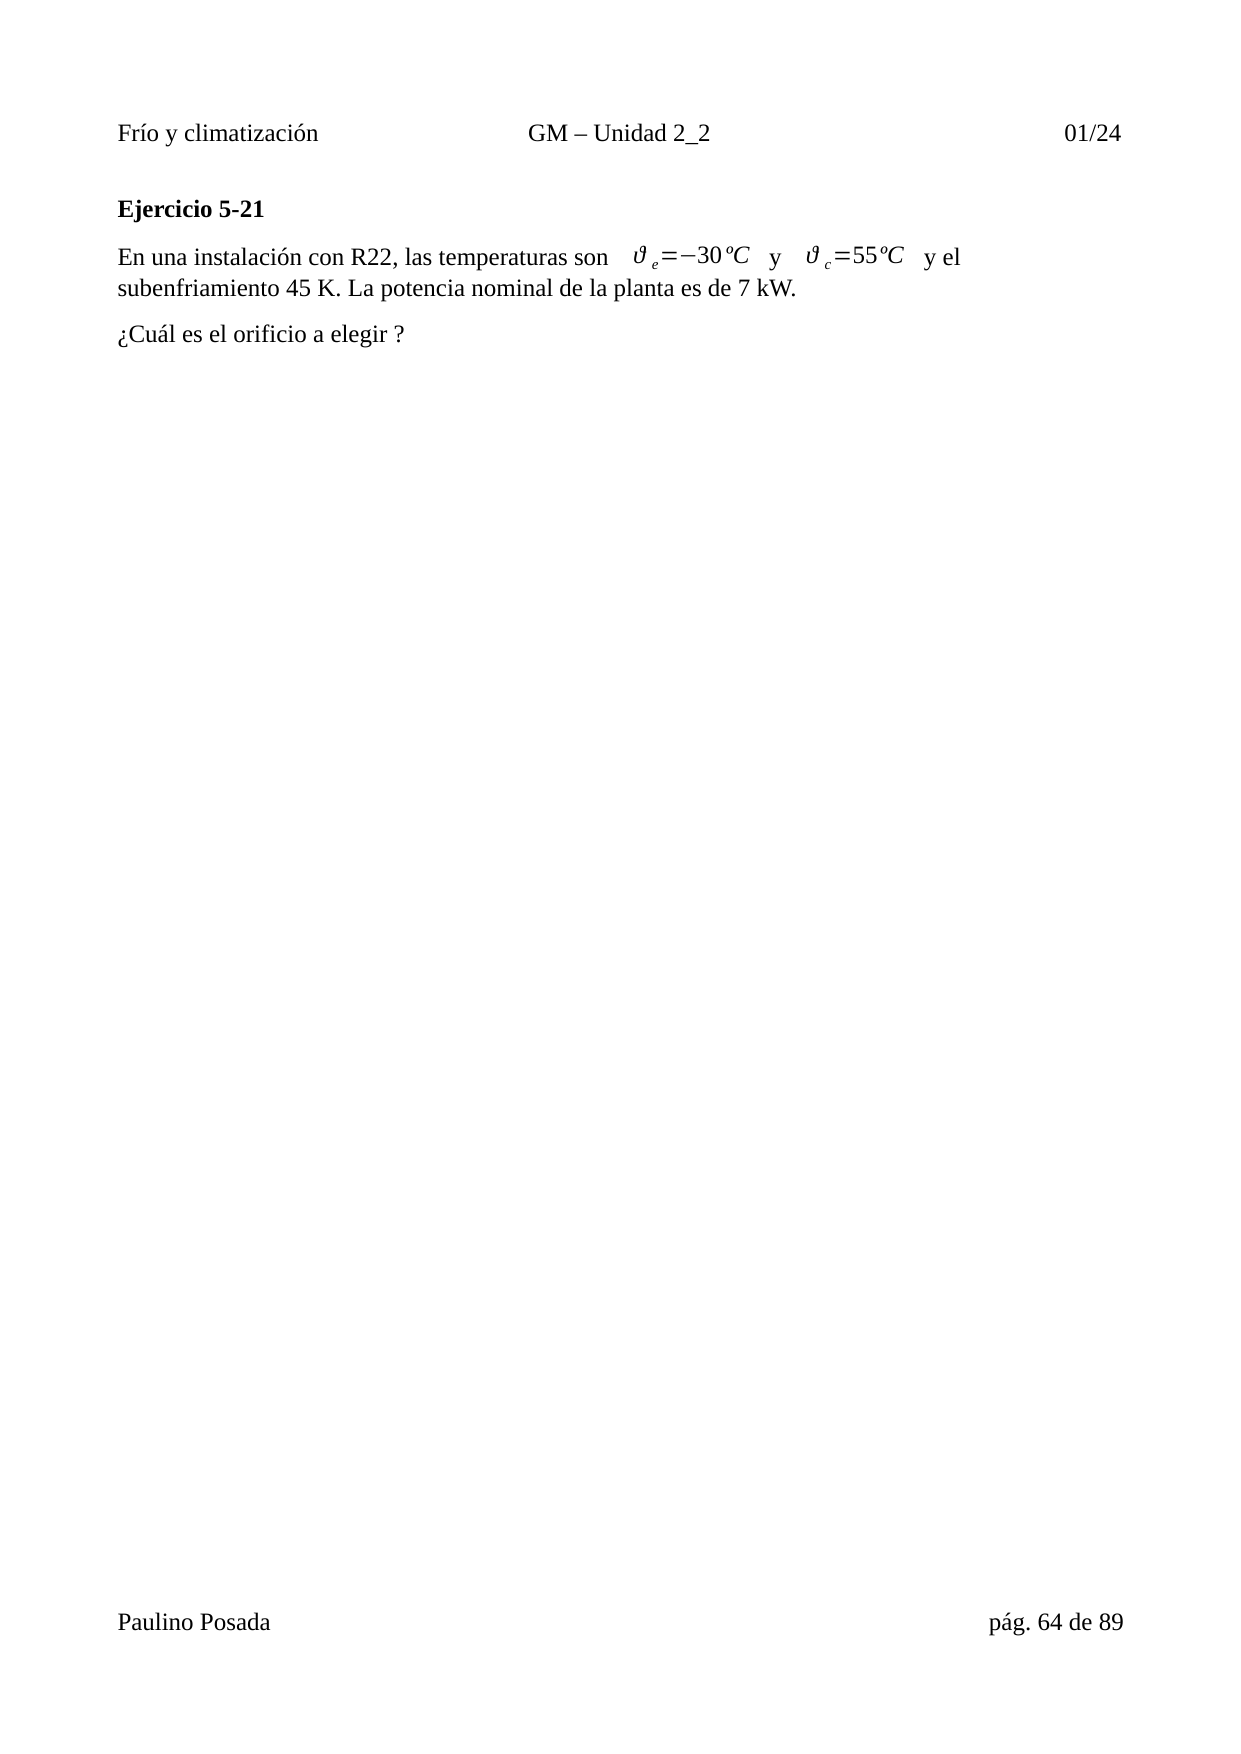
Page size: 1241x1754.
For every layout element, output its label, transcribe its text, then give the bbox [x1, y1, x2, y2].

text ¿Cuál es el orificio a elegir ? [117, 319, 1123, 348]
text Ejercicio 5-21 [117, 194, 1123, 223]
text En una instalación con R22, las temperaturas son y y el subenfriamiento 45 K. La potencia nominal de la planta es de 7 kW. [117, 241, 1123, 301]
